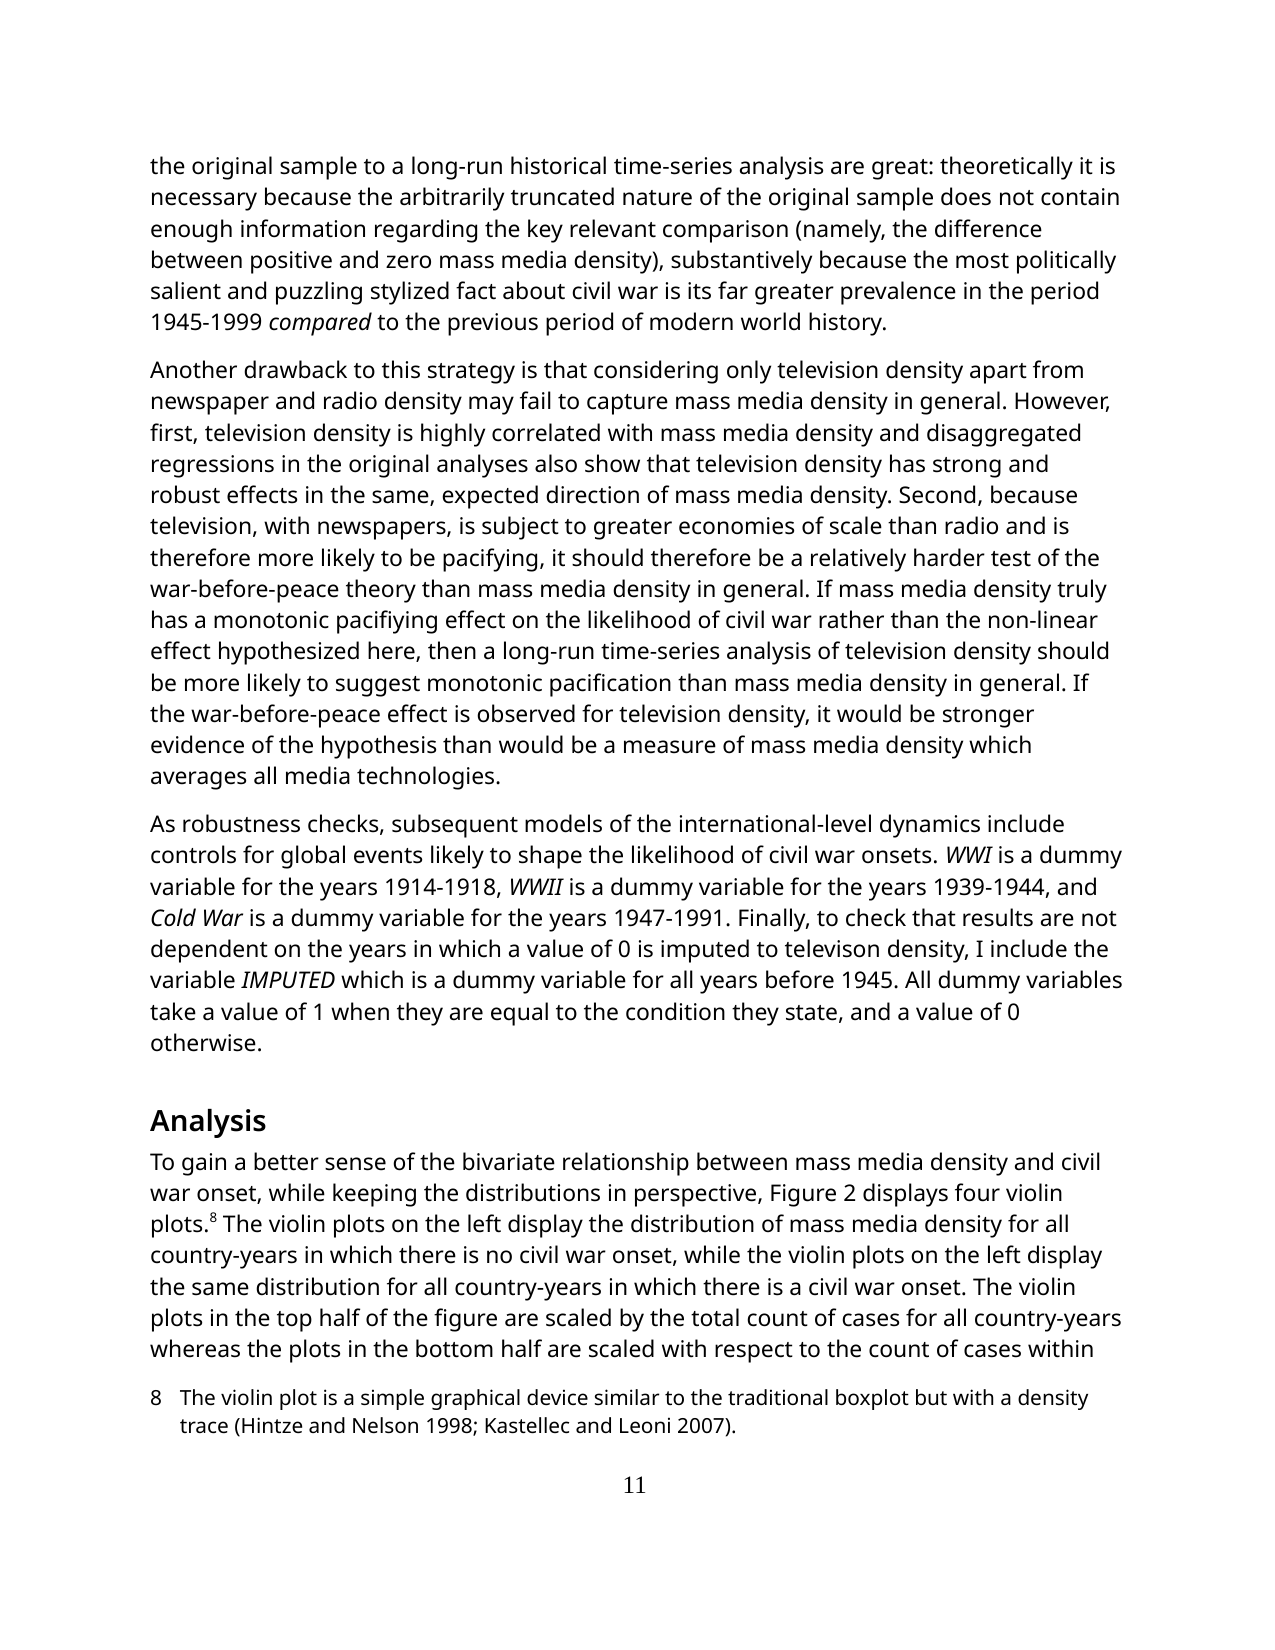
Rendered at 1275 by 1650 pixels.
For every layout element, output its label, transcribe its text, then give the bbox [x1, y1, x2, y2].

text As robustness checks, subsequent models of the international-level dynamics include controls for global events likely to shape the likelihood of civil war onsets. WWI is a dummy variable for the years 1914-1918, WWII is a dummy variable for the years 1939-1944, and Cold War is a dummy variable for the years 1947-1991. Finally, to check that results are not dependent on the years in which a value of 0 is imputed to televison density, I include the variable IMPUTED which is a dummy variable for all years before 1945. All dummy variables take a value of 1 when they are equal to the condition they state, and a value of 0 otherwise. [150, 808, 1125, 1058]
text Another drawback to this strategy is that considering only television density apart from newspaper and radio density may fail to capture mass media density in general. However, first, television density is highly correlated with mass media density and disaggregated regressions in the original analyses also show that television density has strong and robust effects in the same, expected direction of mass media density. Second, because television, with newspapers, is subject to greater economies of scale than radio and is therefore more likely to be pacifying, it should therefore be a relatively harder test of the war-before-peace theory than mass media density in general. If mass media density truly has a monotonic pacifiying effect on the likelihood of civil war rather than the non-linear effect hypothesized here, then a long-run time-series analysis of television density should be more likely to suggest monotonic pacification than mass media density in general. If the war-before-peace effect is observed for television density, it would be stronger evidence of the hypothesis than would be a measure of mass media density which averages all media technologies. [150, 354, 1125, 791]
text To gain a better sense of the bivariate relationship between mass media density and civil war onset, while keeping the distributions in perspective, Figure 2 displays four violin plots. The violin plots on the left display the distribution of mass media density for all country-years in which there is no civil war onset, while the violin plots on the left display the same distribution for all country-years in which there is a civil war onset. The violin plots in the top half of the figure are scaled by the total count of cases for all country-years whereas the plots in the bottom half are scaled with respect to the count of cases within [150, 1146, 1125, 1364]
text The violin plot is a simple graphical device similar to the traditional boxplot but with a density trace (Hintze and Nelson 1998; Kastellec and Leoni 2007). [150, 1383, 1125, 1440]
subtitle Analysis [150, 1100, 1125, 1139]
text the original sample to a long-run historical time-series analysis are great: theoretically it is necessary because the arbitrarily truncated nature of the original sample does not contain enough information regarding the key relevant comparison (namely, the difference between positive and zero mass media density), substantively because the most politically salient and puzzling stylized fact about civil war is its far greater prevalence in the period 1945-1999 compared to the previous period of modern world history. [150, 150, 1125, 337]
